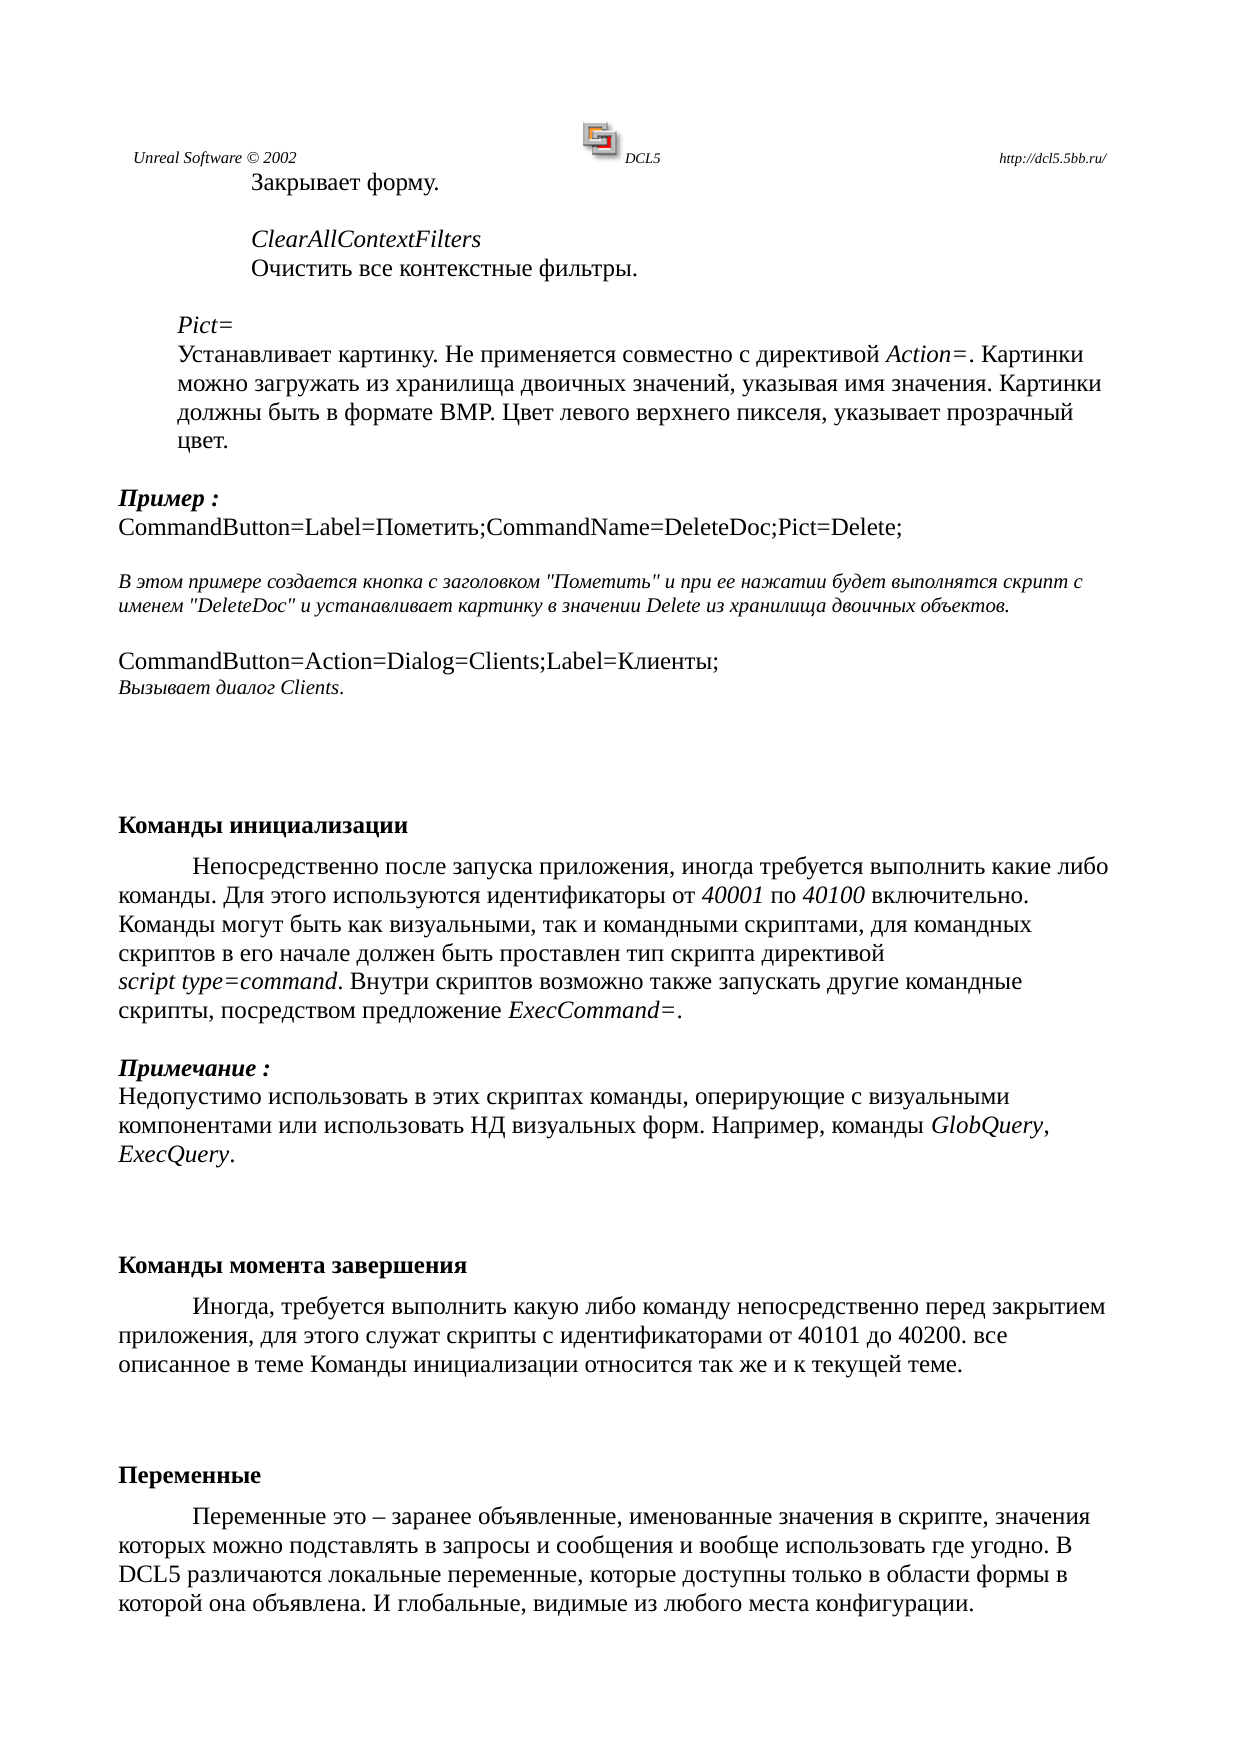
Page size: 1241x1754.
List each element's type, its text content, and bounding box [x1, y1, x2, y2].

text script type=command. Внутри скриптов возможно также запускать другие командные скрипты, посредством предложение ExecCommand=. [118, 966, 1122, 1024]
text CommandButton=Label=Пометить;CommandName=DeleteDoc;Pict=Delete; [118, 512, 1122, 540]
subtitle Команды инициализации [118, 810, 1122, 839]
text Пример : [118, 483, 1122, 512]
subtitle Команды момента завершения [118, 1250, 1122, 1279]
text Pict= [177, 310, 1122, 339]
text ClearAllContextFilters [177, 224, 1122, 253]
picture [579, 118, 625, 164]
text Устанавливает картинку. Не применяется совместно с директивой Action=. Картинки можно загружать из хранилища двоичных значений, указывая имя значения. Картинки должны быть в формате BMP. Цвет левого верхнего пикселя, указывает прозрачный цвет. [177, 339, 1122, 454]
text Недопустимо использовать в этих скриптах команды, оперирующие с визуальными компонентами или использовать НД визуальных форм. Например, команды GlobQuery, ExecQuery. [118, 1081, 1122, 1168]
text Вызывает диалог Clients. [118, 675, 1122, 699]
text Переменные это – заранее объявленные, именованные значения в скрипте, значения которых можно подставлять в запросы и сообщения и вообще использовать где угодно. В DCL5 различаются локальные переменные, которые доступны только в области формы в которой она объявлена. И глобальные, видимые из любого места конфигурации. [118, 1501, 1122, 1616]
text Закрывает форму. [177, 167, 1122, 195]
text Иногда, требуется выполнить какую либо команду непосредственно перед закрытием приложения, для этого служат скрипты с идентификаторами от 40101 до 40200. все описанное в теме Команды инициализации относится так же и к текущей теме. [118, 1291, 1122, 1378]
text В этом примере создается кнопка с заголовком "Пометить" и при ее нажатии будет выполнятся скрипт с именем "DeleteDoc" и устанавливает картинку в значении Delete из хранилища двоичных объектов. [118, 569, 1122, 617]
text Непосредственно после запуска приложения, иногда требуется выполнить какие либо команды. Для этого используются идентификаторы от 40001 по 40100 включительно. Команды могут быть как визуальными, так и командными скриптами, для командных скриптов в его начале должен быть проставлен тип скрипта директивой [118, 851, 1122, 966]
text Примечание : [118, 1053, 1122, 1081]
subtitle Переменные [118, 1460, 1122, 1489]
text CommandButton=Action=Dialog=Clients;Label=Клиенты; [118, 646, 1122, 675]
text Очистить все контекстные фильтры. [177, 253, 1122, 282]
